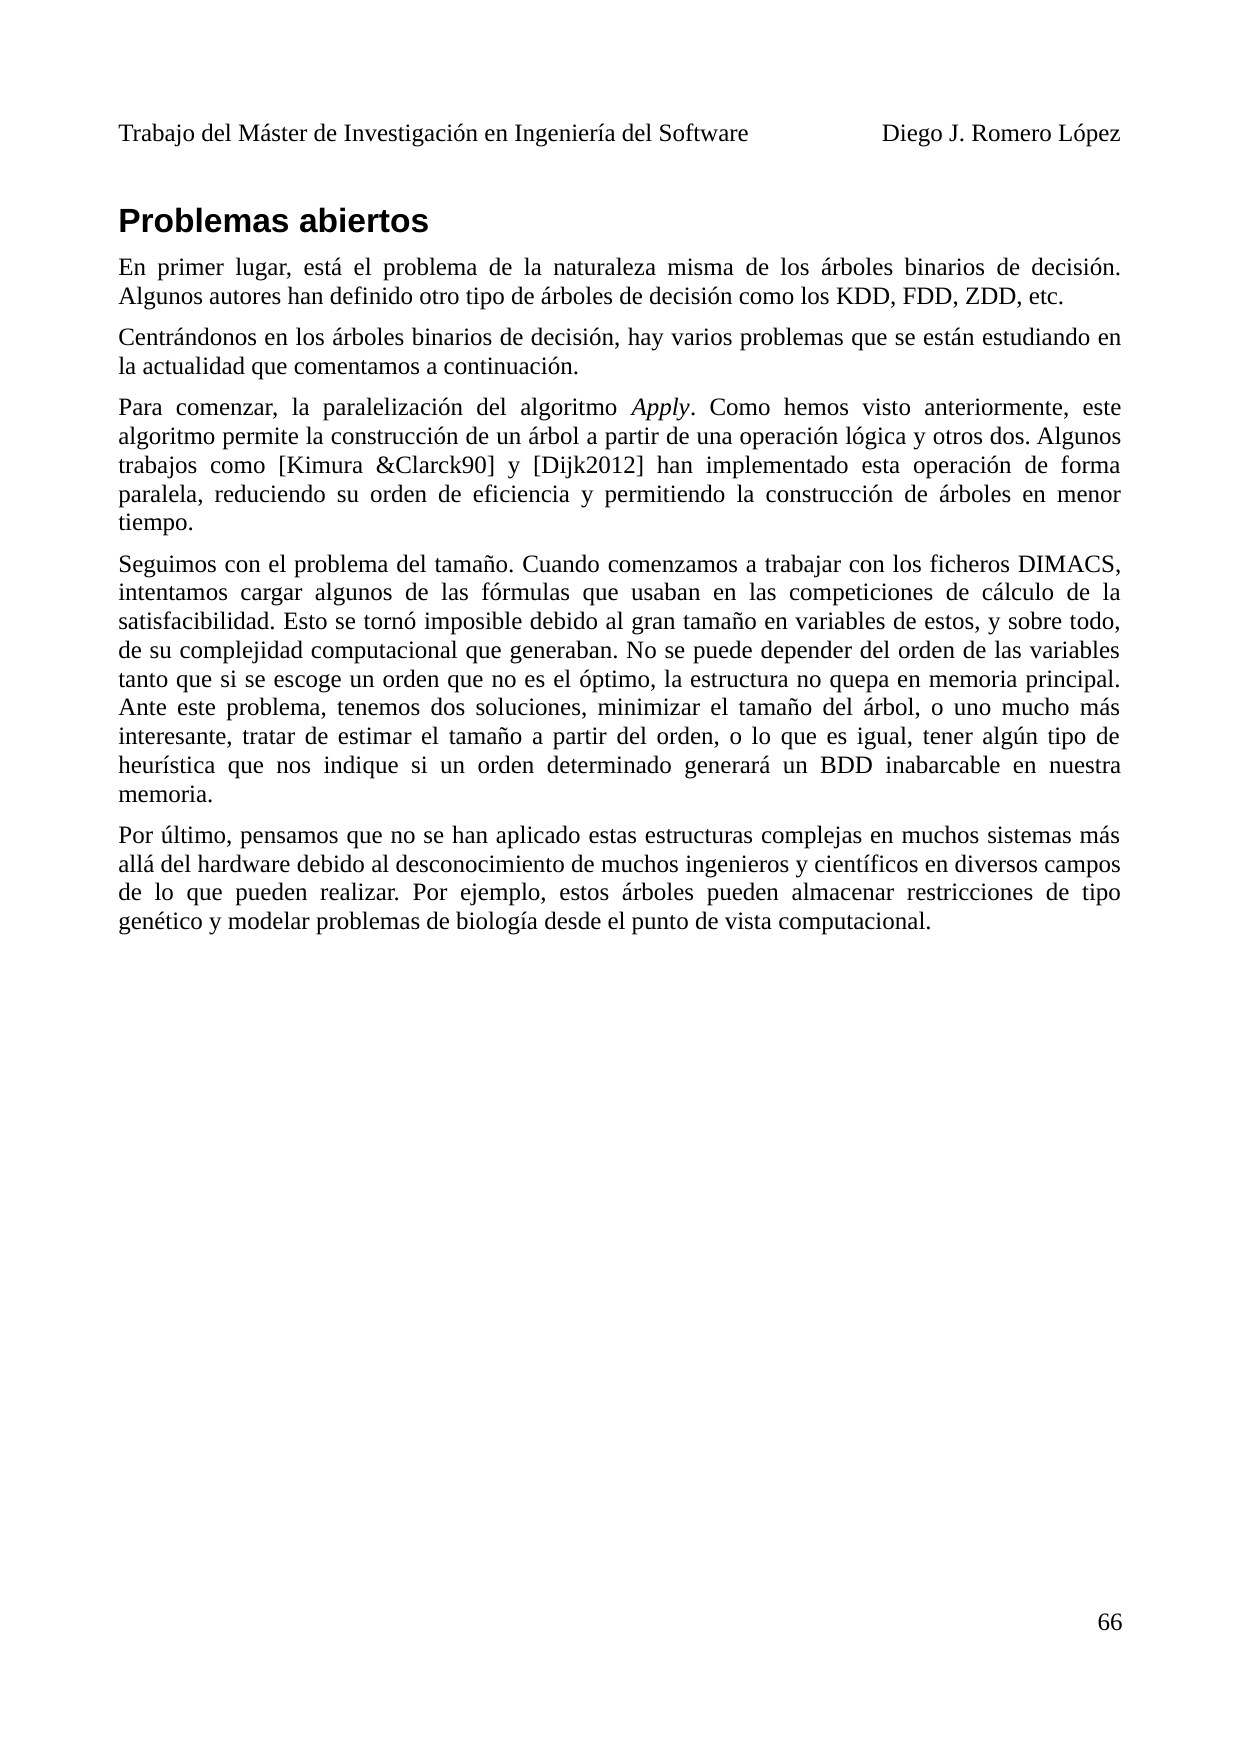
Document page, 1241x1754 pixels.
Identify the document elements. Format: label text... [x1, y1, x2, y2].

text Para comenzar, la paralelización del algoritmo Apply. Como hemos visto anteriormente, este algoritmo permite la construcción de un árbol a partir de una operación lógica y otros dos. Algunos trabajos como [Kimura &Clarck90] y [Dijk2012] han implementado esta operación de forma paralela, reduciendo su orden de eficiencia y permitiendo la construcción de árboles en menor tiempo. [118, 392, 1122, 536]
subtitle Problemas abiertos [118, 201, 1122, 240]
text Centrándonos en los árboles binarios de decisión, hay varios problemas que se están estudiando en la actualidad que comentamos a continuación. [118, 322, 1122, 380]
text Seguimos con el problema del tamaño. Cuando comenzamos a trabajar con los ficheros DIMACS, intentamos cargar algunos de las fórmulas que usaban en las competiciones de cálculo de la satisfacibilidad. Esto se tornó imposible debido al gran tamaño en variables de estos, y sobre todo, de su complejidad computacional que generaban. No se puede depender del orden de las variables tanto que si se escoge un orden que no es el óptimo, la estructura no quepa en memoria principal. Ante este problema, tenemos dos soluciones, minimizar el tamaño del árbol, o uno mucho más interesante, tratar de estimar el tamaño a partir del orden, o lo que es igual, tener algún tipo de heurística que nos indique si un orden determinado generará un BDD inabarcable en nuestra memoria. [118, 549, 1122, 807]
text Por último, pensamos que no se han aplicado estas estructuras complejas en muchos sistemas más allá del hardware debido al desconocimiento de muchos ingenieros y científicos en diversos campos de lo que pueden realizar. Por ejemplo, estos árboles pueden almacenar restricciones de tipo genético y modelar problemas de biología desde el punto de vista computacional. [118, 820, 1122, 935]
text En primer lugar, está el problema de la naturaleza misma de los árboles binarios de decisión. Algunos autores han definido otro tipo de árboles de decisión como los KDD, FDD, ZDD, etc. [118, 252, 1122, 310]
